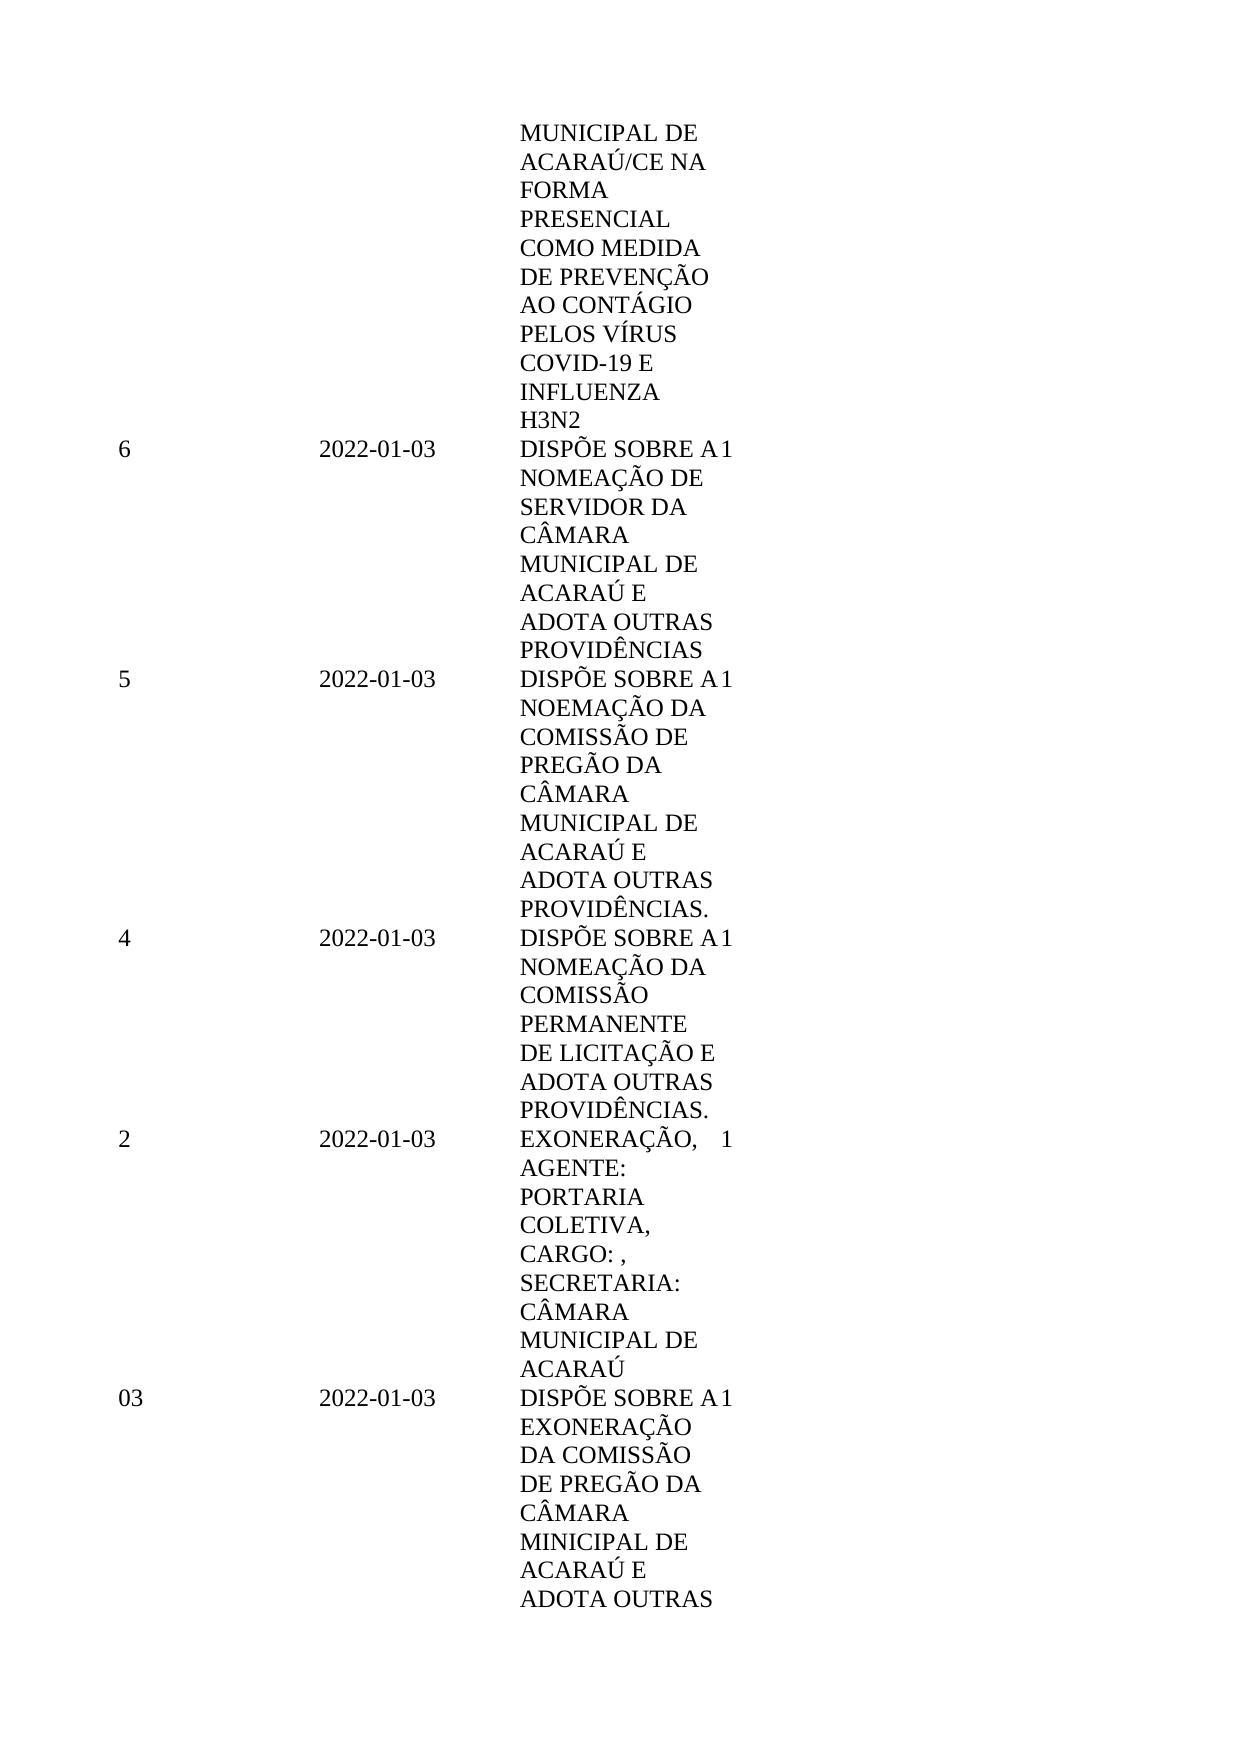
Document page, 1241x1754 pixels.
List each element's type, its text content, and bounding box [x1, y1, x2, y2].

table_cell [921, 434, 1122, 664]
table_cell [921, 118, 1122, 434]
table_cell 1 [720, 434, 921, 664]
table_cell [921, 664, 1122, 923]
table_cell [319, 118, 519, 434]
table_cell 2 [118, 1124, 319, 1383]
table_cell [720, 118, 921, 434]
table_cell 5 [118, 664, 319, 923]
table_cell 2022-01-03 [319, 1124, 519, 1383]
table_cell 2022-01-03 [319, 1383, 519, 1613]
table_cell 1 [720, 1383, 921, 1613]
table_cell 2022-01-03 [319, 923, 519, 1124]
table_cell 4 [118, 923, 319, 1124]
table_cell EXONERAÇÃO, AGENTE: PORTARIA COLETIVA, CARGO: , SECRETARIA: CÂMARA MUNICIPAL DE ACARAÚ [520, 1124, 720, 1383]
table_cell 1 [720, 1124, 921, 1383]
table_cell [921, 923, 1122, 1124]
table_cell [118, 118, 319, 434]
table_cell 2022-01-03 [319, 434, 519, 664]
table_cell 2022-01-03 [319, 664, 519, 923]
table_cell DISPÕE SOBRE A EXONERAÇÃO DA COMISSÃO DE PREGÃO DA CÂMARA MINICIPAL DE ACARAÚ E ADOTA OUTRAS [520, 1383, 720, 1613]
table_cell DISPÕE SOBRE A NOMEAÇÃO DA COMISSÃO PERMANENTE DE LICITAÇÃO E ADOTA OUTRAS PROVIDÊNCIAS. [520, 923, 720, 1124]
table_cell [921, 1383, 1122, 1613]
table_cell DISPÕE SOBRE A NOEMAÇÃO DA COMISSÃO DE PREGÃO DA CÂMARA MUNICIPAL DE ACARAÚ E ADOTA OUTRAS PROVIDÊNCIAS. [520, 664, 720, 923]
table_cell [921, 1124, 1122, 1383]
table_cell 6 [118, 434, 319, 664]
table_cell DISPÕE SOBRE A NOMEAÇÃO DE SERVIDOR DA CÂMARA MUNICIPAL DE ACARAÚ E ADOTA OUTRAS PROVIDÊNCIAS [520, 434, 720, 664]
table_cell 1 [720, 664, 921, 923]
table_cell 1 [720, 923, 921, 1124]
table_cell MUNICIPAL DE ACARAÚ/CE NA FORMA PRESENCIAL COMO MEDIDA DE PREVENÇÃO AO CONTÁGIO PELOS VÍRUS COVID-19 E INFLUENZA H3N2 [520, 118, 720, 434]
table_cell 03 [118, 1383, 319, 1613]
